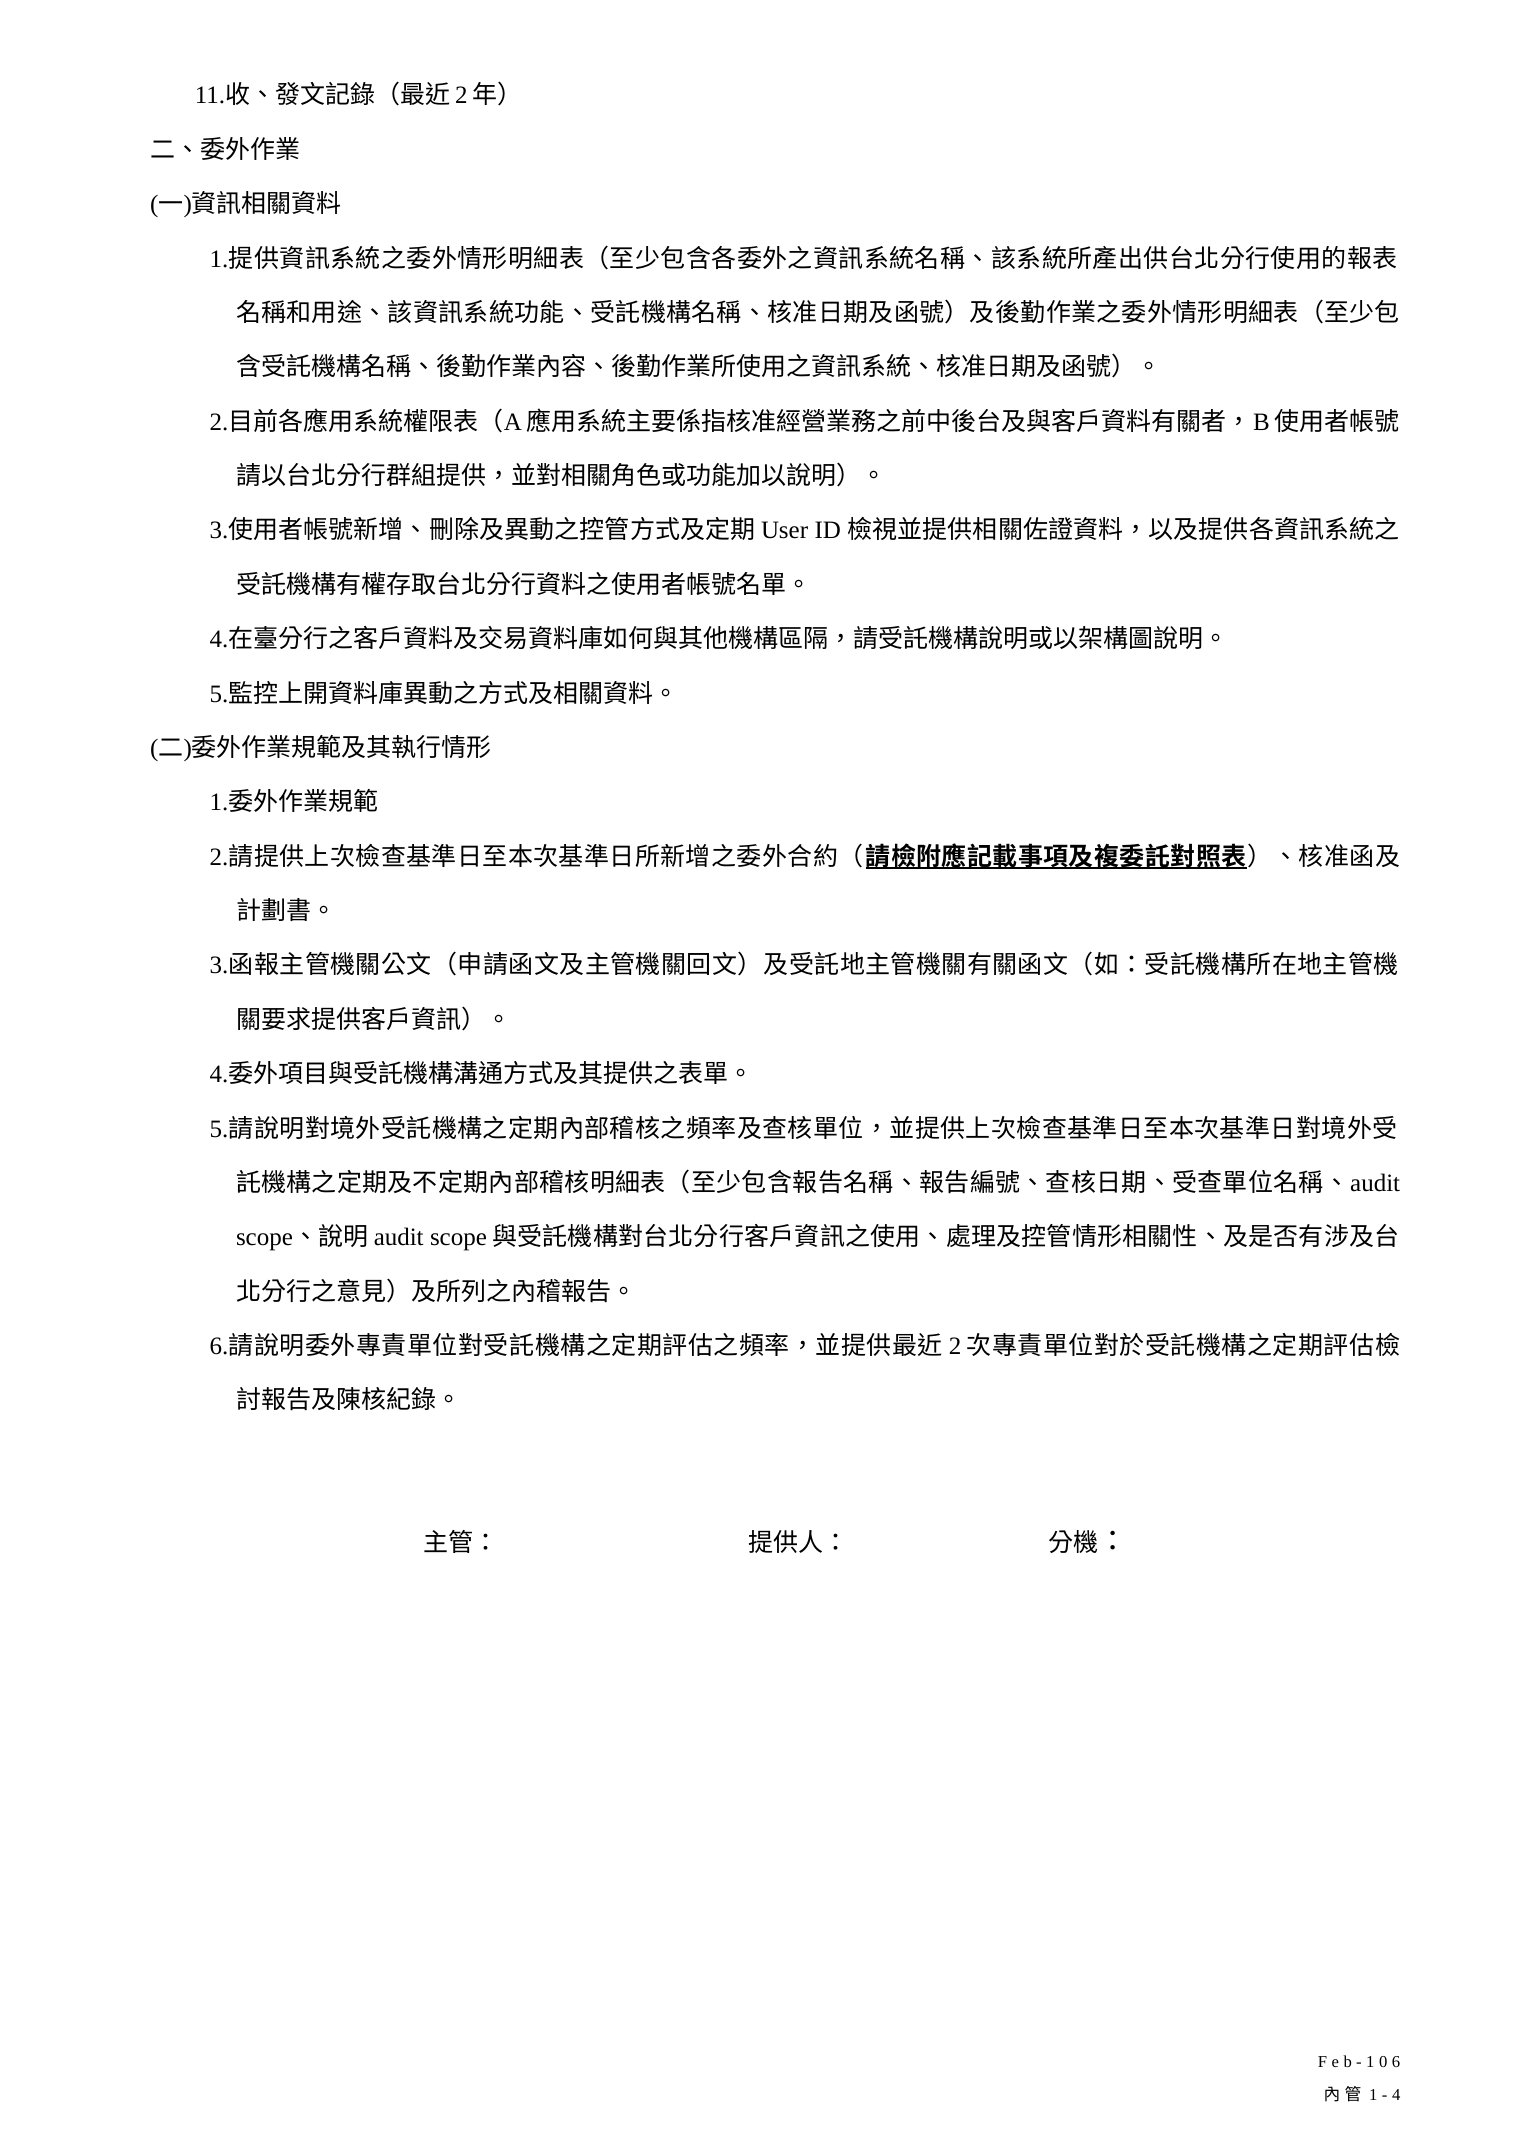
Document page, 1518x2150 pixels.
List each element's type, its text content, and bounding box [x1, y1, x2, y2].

text 4.委外項目與受託機構溝通方式及其提供之表單。 [209, 1054, 1400, 1090]
text 1.委外作業規範 [209, 782, 1400, 818]
text 主管： 提供人： 分機： [150, 1497, 1400, 1559]
text (一)資訊相關資料 [150, 184, 1400, 220]
text 4.在臺分行之客戶資料及交易資料庫如何與其他機構區隔，請受託機構說明或以架構圖說明。 [209, 619, 1400, 655]
text (二)委外作業規範及其執行情形 [150, 727, 1400, 764]
text 3.函報主管機關公文（申請函文及主管機關回文）及受託地主管機關有關函文（如：受託機構所在地主管機關要求提供客戶資訊）。 [209, 945, 1400, 1036]
text 2.目前各應用系統權限表（A應用系統主要係指核准經營業務之前中後台及與客戶資料有關者，B使用者帳號請以台北分行群組提供，並對相關角色或功能加以說明）。 [209, 401, 1400, 492]
text 二、委外作業 [150, 129, 1400, 166]
text 5.請說明對境外受託機構之定期內部稽核之頻率及查核單位，並提供上次檢查基準日至本次基準日對境外受託機構之定期及不定期內部稽核明細表（至少包含報告名稱、報告編號、查核日期、受查單位名稱、audit scope、說明audit scope與受託機構對台北分行客戶資訊之使用、處理及控管情形相關性、及是否有涉及台北分行之意見）及所列之內稽報告。 [209, 1108, 1400, 1307]
text 11.收、發文記錄（最近2年） [194, 75, 1400, 111]
text 3.使用者帳號新增、刪除及異動之控管方式及定期User ID 檢視並提供相關佐證資料，以及提供各資訊系統之受託機構有權存取台北分行資料之使用者帳號名單。 [209, 510, 1400, 601]
text 6.請說明委外專責單位對受託機構之定期評估之頻率，並提供最近2次專責單位對於受託機構之定期評估檢討報告及陳核紀錄。 [209, 1326, 1400, 1416]
text 5.監控上開資料庫異動之方式及相關資料。 [209, 673, 1400, 709]
text 2.請提供上次檢查基準日至本次基準日所新增之委外合約（請檢附應記載事項及複委託對照表）、核准函及計劃書。 [209, 836, 1400, 927]
text 1.提供資訊系統之委外情形明細表（至少包含各委外之資訊系統名稱、該系統所產出供台北分行使用的報表名稱和用途、該資訊系統功能、受託機構名稱、核准日期及函號）及後勤作業之委外情形明細表（至少包含受託機構名稱、後勤作業內容、後勤作業所使用之資訊系統、核准日期及函號）。 [209, 238, 1400, 383]
